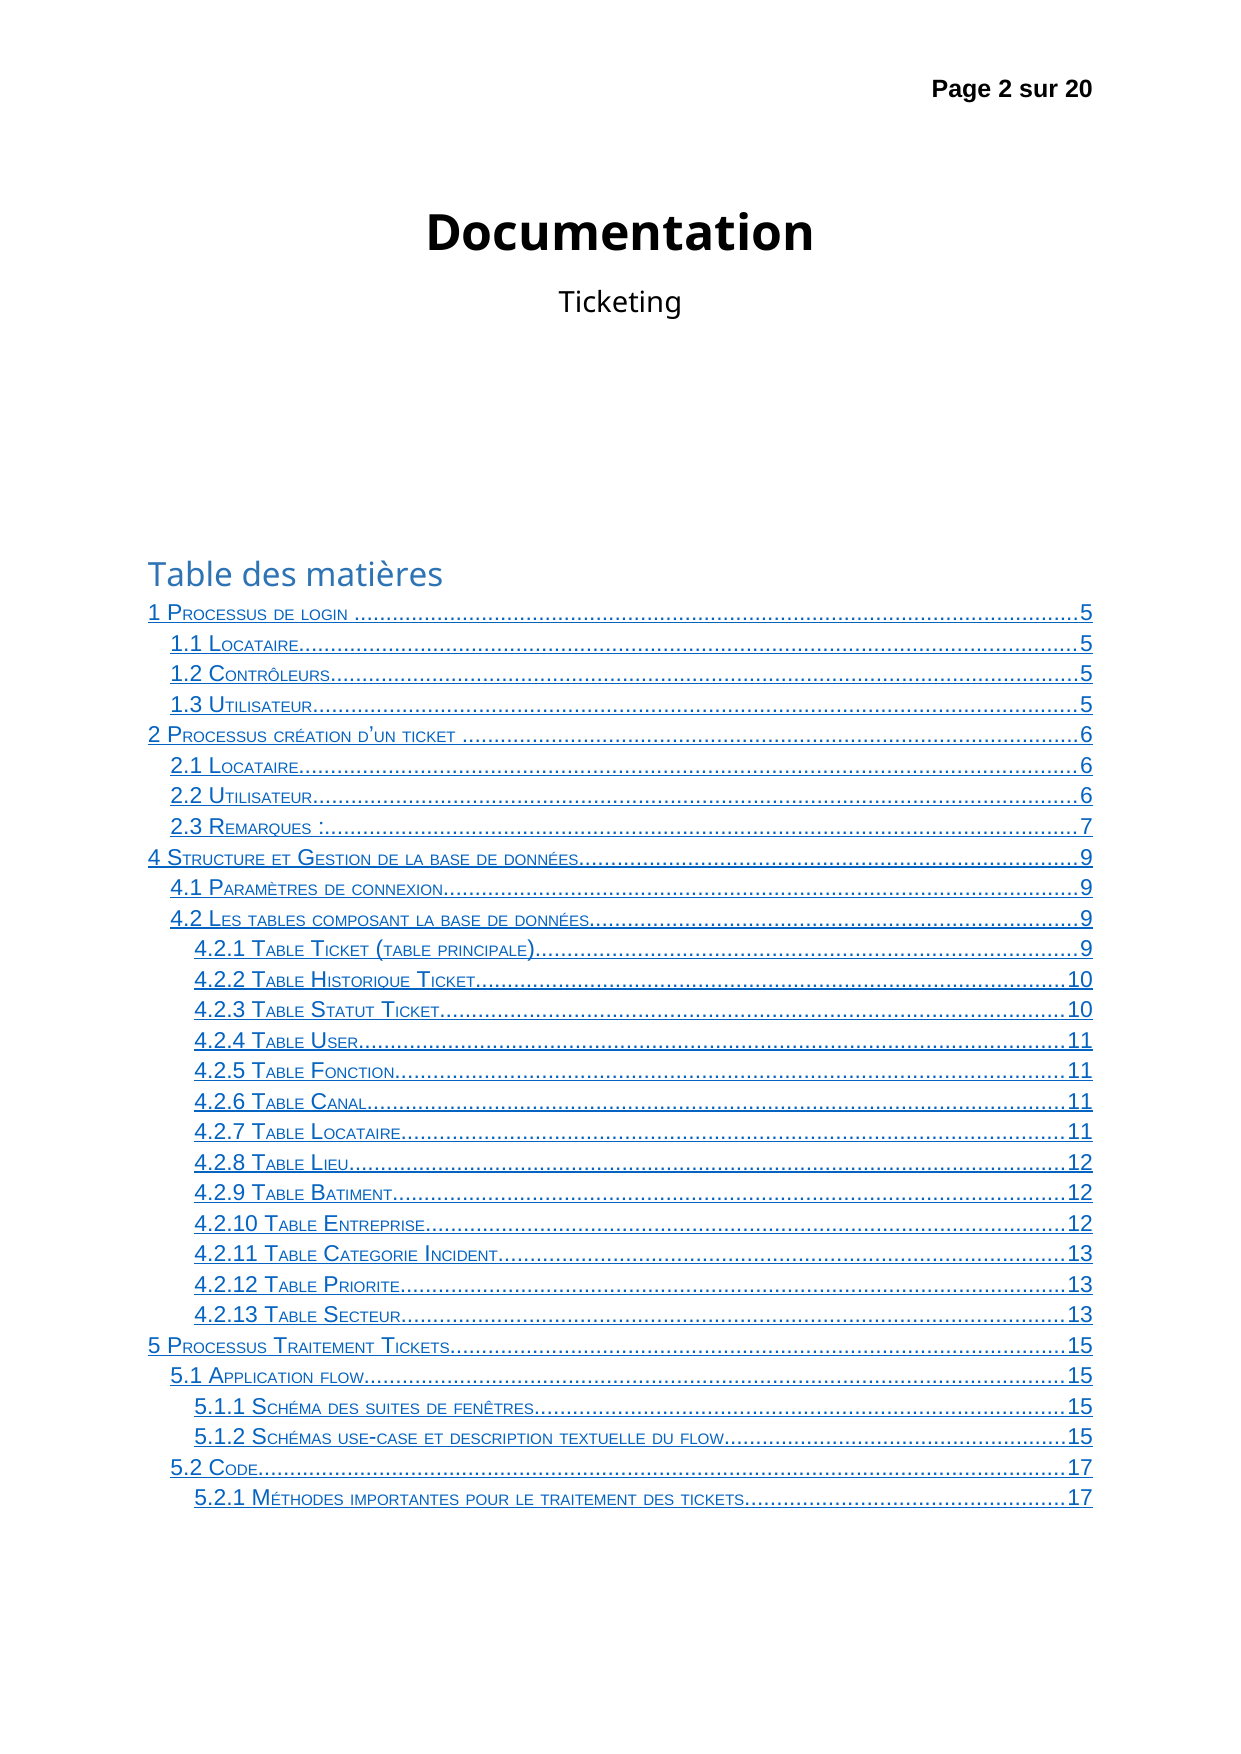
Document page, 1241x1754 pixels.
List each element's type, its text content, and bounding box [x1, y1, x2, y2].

text 1.2 Contrôleurs 5 [170, 660, 1092, 683]
text 2.3 Remarques : 7 [170, 813, 1092, 836]
text 4.2.6 Table Canal 11 [194, 1088, 1092, 1110]
text 5.2.1 Méthodes importantes pour le traitement des tickets 17 [194, 1484, 1092, 1507]
text 2 Processus création d’un ticket 6 [148, 721, 1092, 744]
text 1 Processus de login 5 [148, 599, 1092, 622]
text 2.2 Utilisateur 6 [170, 782, 1092, 805]
text 5.2 Code 17 [170, 1454, 1092, 1477]
text 4.2.1 Table Ticket (table principale) 9 [194, 935, 1092, 958]
text 2.1 Locataire 6 [170, 752, 1092, 775]
text 5 Processus Traitement Tickets 15 [148, 1332, 1092, 1355]
subtitle Ticketing [148, 282, 1092, 321]
text 4.2 Les tables composant la base de données 9 [170, 904, 1092, 927]
title Documentation [148, 197, 1092, 265]
text 4.2.5 Table Fonction 11 [194, 1057, 1092, 1080]
text 4.2.11 Table Categorie Incident 13 [194, 1240, 1092, 1263]
text 1.3 Utilisateur 5 [170, 691, 1092, 714]
text 4.2.9 Table Batiment 12 [194, 1179, 1092, 1202]
text 4.2.10 Table Entreprise 12 [194, 1210, 1092, 1233]
text 4.2.3 Table Statut Ticket 10 [194, 996, 1092, 1019]
text Table des matières [148, 551, 1092, 596]
text 4.2.2 Table Historique Ticket 10 [194, 966, 1092, 988]
text 4.2.4 Table User 11 [194, 1027, 1092, 1049]
text 4.2.7 Table Locataire 11 [194, 1118, 1092, 1141]
text 4.2.8 Table Lieu 12 [194, 1149, 1092, 1171]
text 4.2.13 Table Secteur 13 [194, 1301, 1092, 1324]
text 5.1.2 Schémas use-case et description textuelle du flow 15 [194, 1423, 1092, 1446]
text 4.2.12 Table Priorite 13 [194, 1271, 1092, 1294]
text 4.1 Paramètres de connexion 9 [170, 874, 1092, 897]
text 5.1.1 Schéma des suites de fenêtres 15 [194, 1393, 1092, 1416]
text 5.1 Application flow 15 [170, 1362, 1092, 1385]
text 1.1 Locataire 5 [170, 630, 1092, 653]
text 4 Structure et Gestion de la base de données 9 [148, 843, 1092, 866]
